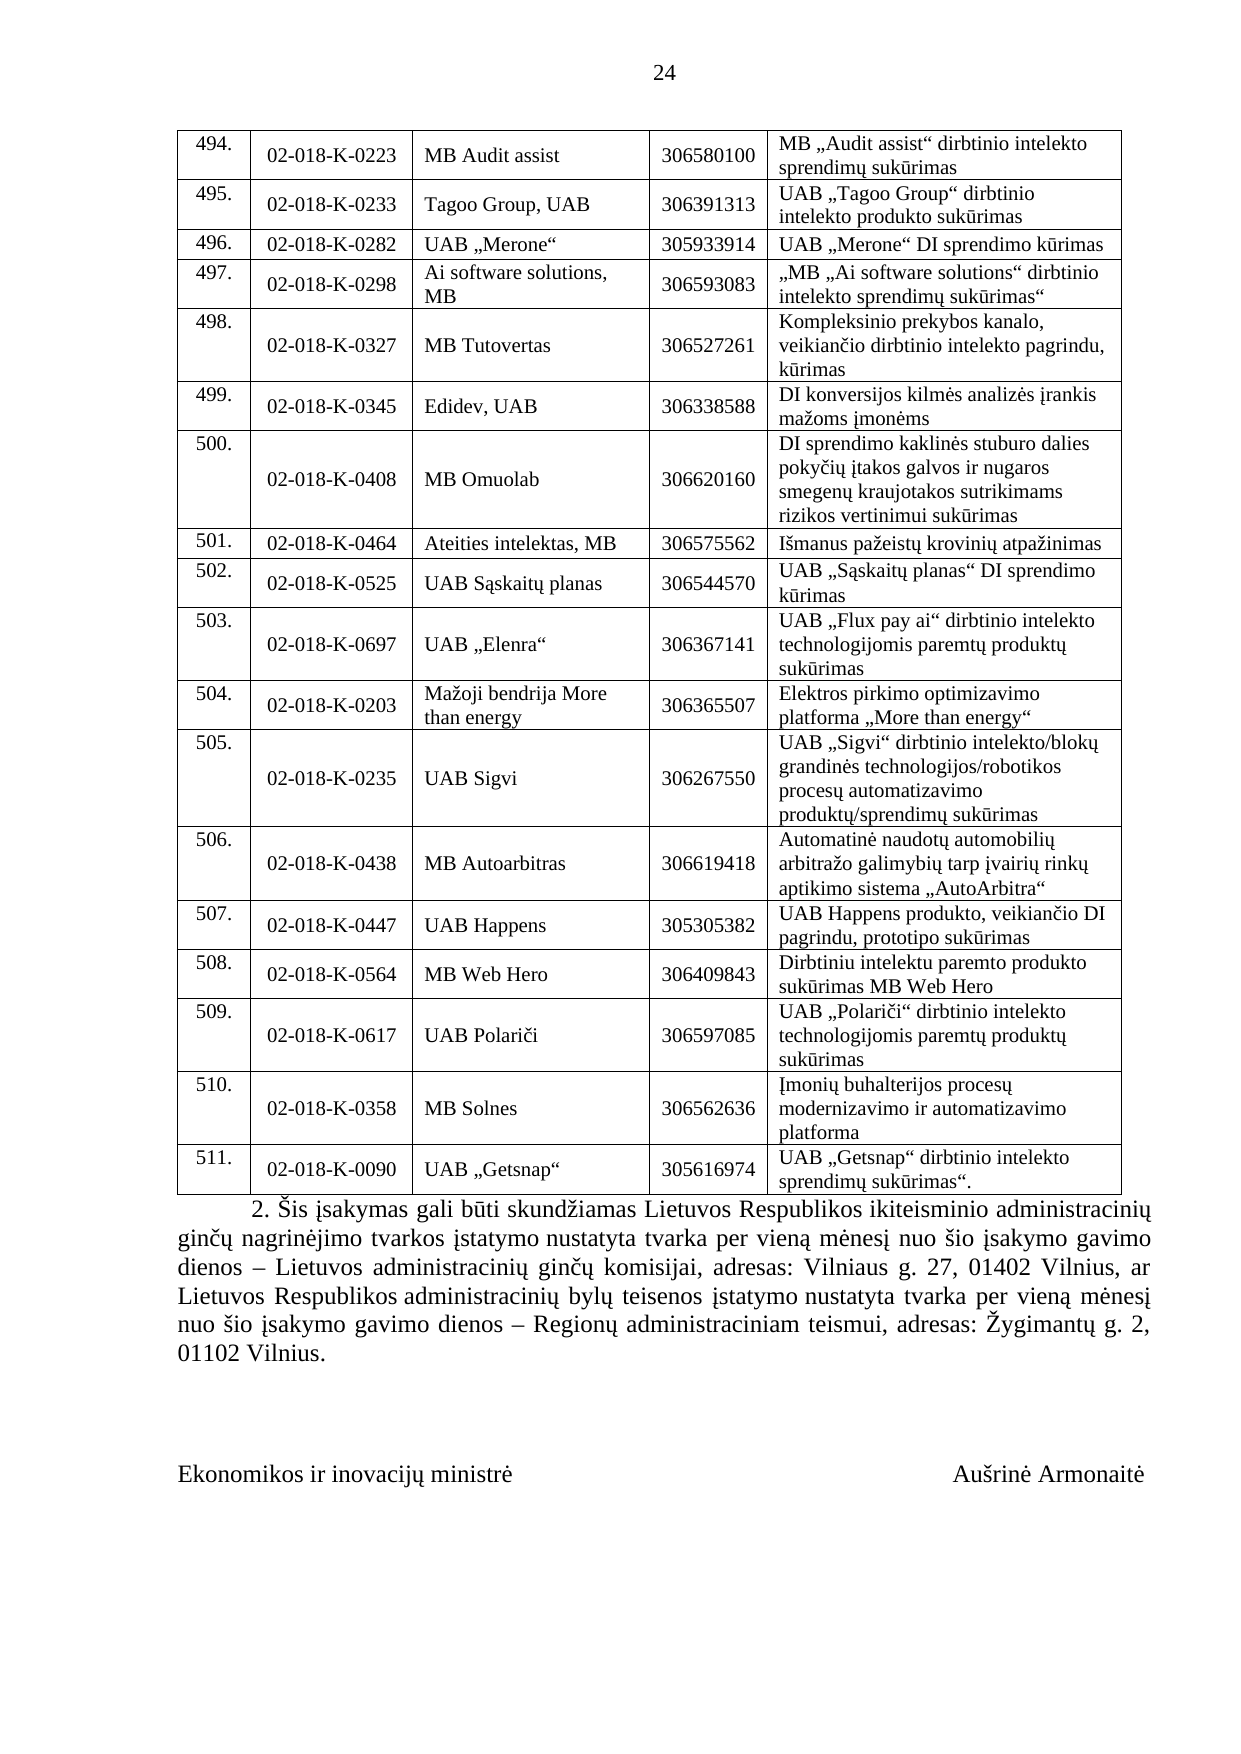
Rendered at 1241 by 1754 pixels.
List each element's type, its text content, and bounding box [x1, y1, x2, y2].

table_cell 504. [178, 681, 250, 729]
table_cell 494. [178, 131, 250, 179]
table_cell UAB Sąskaitų planas [413, 559, 649, 607]
table_cell Tagoo Group, UAB [413, 180, 649, 228]
table_cell Edidev, UAB [413, 382, 649, 430]
table_cell 508. [178, 950, 250, 998]
table_cell 02-018-K-0223 [251, 131, 412, 179]
table_cell 305616974 [650, 1145, 767, 1193]
text 2. Šis įsakymas gali būti skundžiamas Lietuvos Respublikos ikiteisminio administracinių ginčų nagrinėjimo tvarkos įstatymo nustatyta tvarka per vieną mėnesį nuo šio įsakymo gavimo dienos – Lietuvos administracinių ginčų komisijai, adresas: Vilniaus g. 27, 01402 Vilnius, ar Lietuvos Respublikos administracinių bylų teisenos įstatymo nustatyta tvarka per vieną mėnesį nuo šio įsakymo gavimo dienos – Regionų administraciniam teismui, adresas: Žygimantų g. 2, 01102 Vilnius. [177, 1194, 1152, 1367]
table_cell 306593083 [650, 260, 767, 308]
table_cell UAB „Getsnap“ dirbtinio intelekto sprendimų sukūrimas“. [768, 1145, 1121, 1193]
table_cell 02-018-K-0233 [251, 180, 412, 228]
table_cell UAB Happens produkto, veikiančio DI pagrindu, prototipo sukūrimas [768, 901, 1121, 949]
table_cell 306527261 [650, 309, 767, 381]
table_cell Ai software solutions, MB [413, 260, 649, 308]
table_cell 306409843 [650, 950, 767, 998]
table_cell UAB Polariči [413, 999, 649, 1071]
table_cell DI konversijos kilmės analizės įrankis mažoms įmonėms [768, 382, 1121, 430]
table_cell 02-018-K-0203 [251, 681, 412, 729]
table_cell Įmonių buhalterijos procesų modernizavimo ir automatizavimo platforma [768, 1072, 1121, 1144]
table_cell 306267550 [650, 730, 767, 826]
table_cell UAB „Sigvi“ dirbtinio intelekto/blokų grandinės technologijos/robotikos procesų automatizavimo produktų/sprendimų sukūrimas [768, 730, 1121, 826]
table_cell 498. [178, 309, 250, 381]
table_cell 02-018-K-0697 [251, 608, 412, 680]
table_cell 02-018-K-0408 [251, 431, 412, 527]
table_cell 306597085 [650, 999, 767, 1071]
table_cell 496. [178, 230, 250, 258]
table_cell 02-018-K-0564 [251, 950, 412, 998]
table_cell 506. [178, 827, 250, 899]
table_cell MB Autoarbitras [413, 827, 649, 899]
table_cell 306544570 [650, 559, 767, 607]
table_cell UAB „Merone“ DI sprendimo kūrimas [768, 230, 1121, 258]
table_cell 503. [178, 608, 250, 680]
table_cell 501. [178, 529, 250, 557]
table_cell „MB „Ai software solutions“ dirbtinio intelekto sprendimų sukūrimas“ [768, 260, 1121, 308]
table_cell 495. [178, 180, 250, 228]
table_cell 497. [178, 260, 250, 308]
table_cell MB Audit assist [413, 131, 649, 179]
table_cell 02-018-K-0090 [251, 1145, 412, 1193]
table_cell UAB „Merone“ [413, 230, 649, 258]
table_cell DI sprendimo kaklinės stuburo dalies pokyčių įtakos galvos ir nugaros smegenų kraujotakos sutrikimams rizikos vertinimui sukūrimas [768, 431, 1121, 527]
table_cell MB Tutovertas [413, 309, 649, 381]
table_cell 02-018-K-0525 [251, 559, 412, 607]
table_cell 02-018-K-0447 [251, 901, 412, 949]
table_cell MB Omuolab [413, 431, 649, 527]
table_cell UAB „Elenra“ [413, 608, 649, 680]
table_cell 306367141 [650, 608, 767, 680]
table_cell 02-018-K-0345 [251, 382, 412, 430]
table_cell Išmanus pažeistų krovinių atpažinimas [768, 529, 1121, 557]
table_cell UAB „Sąskaitų planas“ DI sprendimo kūrimas [768, 559, 1121, 607]
table_cell 02-018-K-0617 [251, 999, 412, 1071]
table_cell MB Web Hero [413, 950, 649, 998]
table_cell 306620160 [650, 431, 767, 527]
table_cell 02-018-K-0358 [251, 1072, 412, 1144]
table_cell 306580100 [650, 131, 767, 179]
table_cell 306365507 [650, 681, 767, 729]
table_cell 509. [178, 999, 250, 1071]
table_cell 02-018-K-0464 [251, 529, 412, 557]
table_cell 02-018-K-0327 [251, 309, 412, 381]
table_cell 305933914 [650, 230, 767, 258]
table_cell 510. [178, 1072, 250, 1144]
table_cell 499. [178, 382, 250, 430]
table_cell 502. [178, 559, 250, 607]
table_cell 02-018-K-0438 [251, 827, 412, 899]
table_cell Ateities intelektas, MB [413, 529, 649, 557]
table_cell 306338588 [650, 382, 767, 430]
table_cell Automatinė naudotų automobilių arbitražo galimybių tarp įvairių rinkų aptikimo sistema „AutoArbitra“ [768, 827, 1121, 899]
table_cell Kompleksinio prekybos kanalo, veikiančio dirbtinio intelekto pagrindu, kūrimas [768, 309, 1121, 381]
table_cell UAB „Getsnap“ [413, 1145, 649, 1193]
table_cell Dirbtiniu intelektu paremto produkto sukūrimas MB Web Hero [768, 950, 1121, 998]
table_cell Elektros pirkimo optimizavimo platforma „More than energy“ [768, 681, 1121, 729]
table_cell 306575562 [650, 529, 767, 557]
table_cell UAB „Flux pay ai“ dirbtinio intelekto technologijomis paremtų produktų sukūrimas [768, 608, 1121, 680]
text Ekonomikos ir inovacijų ministrė Aušrinė Armonaitė [177, 1459, 1152, 1488]
table_cell MB Solnes [413, 1072, 649, 1144]
table_cell UAB Sigvi [413, 730, 649, 826]
table_cell 306619418 [650, 827, 767, 899]
table_cell 306391313 [650, 180, 767, 228]
table_cell Mažoji bendrija More than energy [413, 681, 649, 729]
table_cell 511. [178, 1145, 250, 1193]
table_cell 505. [178, 730, 250, 826]
table_cell 306562636 [650, 1072, 767, 1144]
table_cell 500. [178, 431, 250, 527]
table_cell MB „Audit assist“ dirbtinio intelekto sprendimų sukūrimas [768, 131, 1121, 179]
table_cell 02-018-K-0282 [251, 230, 412, 258]
table_cell UAB Happens [413, 901, 649, 949]
table_cell UAB „Polariči“ dirbtinio intelekto technologijomis paremtų produktų sukūrimas [768, 999, 1121, 1071]
table_cell 507. [178, 901, 250, 949]
table_cell UAB „Tagoo Group“ dirbtinio intelekto produkto sukūrimas [768, 180, 1121, 228]
table_cell 02-018-K-0235 [251, 730, 412, 826]
table_cell 02-018-K-0298 [251, 260, 412, 308]
table_cell 305305382 [650, 901, 767, 949]
